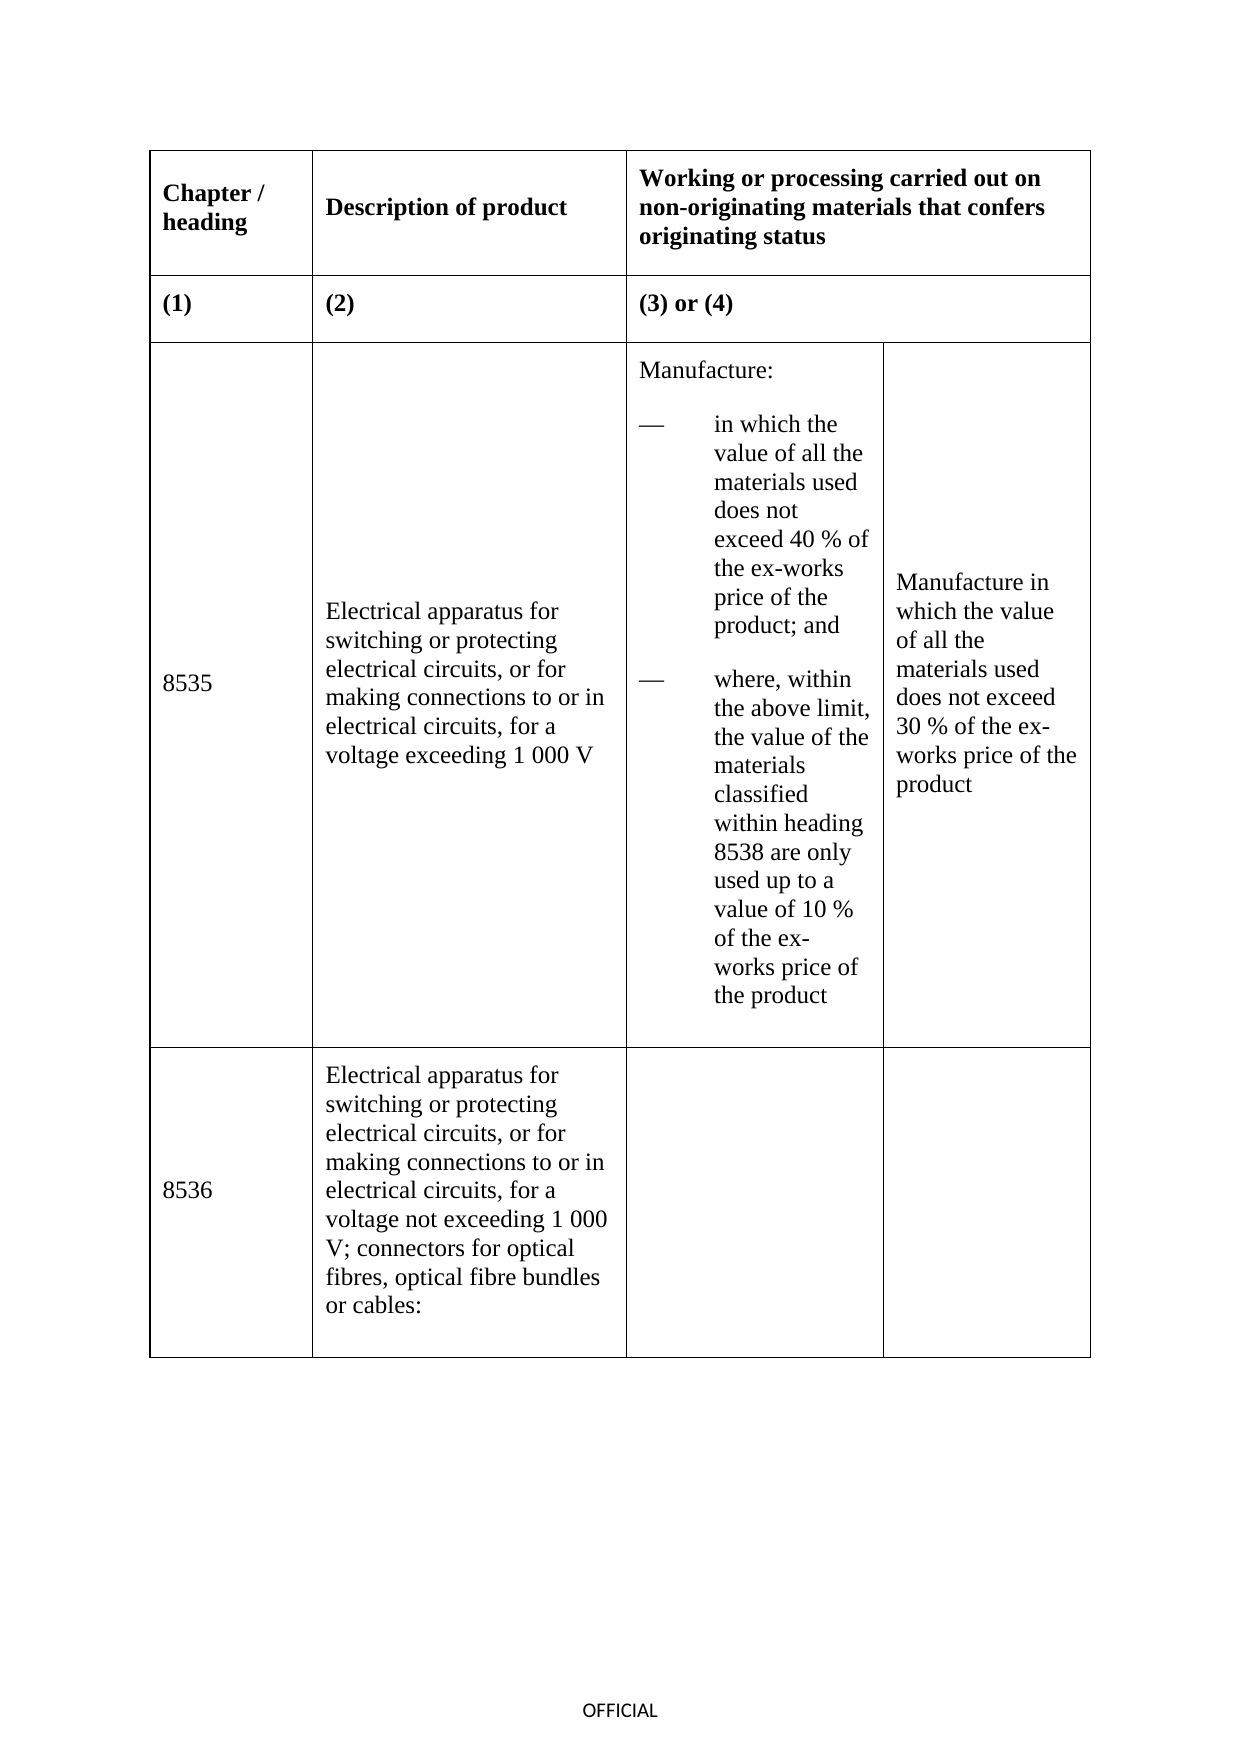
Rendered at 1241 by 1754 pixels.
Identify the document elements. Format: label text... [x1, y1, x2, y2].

table_header Chapter / heading [151, 151, 312, 275]
table_cell Electrical apparatus for switching or protecting electrical circuits, or for making connections to or in electrical circuits, for a voltage not exceeding 1 000 V; connectors for optical fibres, optical fibre bundles or cables: [313, 1048, 626, 1357]
table_cell (3) or (4) [627, 276, 1090, 342]
table_cell [884, 1048, 1090, 1357]
table_cell [627, 1048, 883, 1357]
table_cell Electrical apparatus for switching or protecting electrical circuits, or for making connections to or in electrical circuits, for a voltage exceeding 1 000 V [313, 343, 626, 1047]
table_cell 8535 [151, 343, 312, 1047]
table_cell (1) [151, 276, 312, 342]
table_cell Manufacture: — in which the value of all the materials used does not exceed 40 % of the ex‐works price of the product; and — where, within the above limit, the value of the materials classified within heading 8538 are only used up to a value of 10 % of the ex‐works price of the product [627, 343, 883, 1047]
table_cell Manufacture in which the value of all the materials used does not exceed 30 % of the ex‐works price of the product [884, 343, 1090, 1047]
table_cell (2) [313, 276, 626, 342]
table_cell 8536 [151, 1048, 312, 1357]
table_header Working or processing carried out on non‐originating materials that confers originating status [627, 151, 1090, 275]
table_header Description of product [313, 151, 626, 275]
